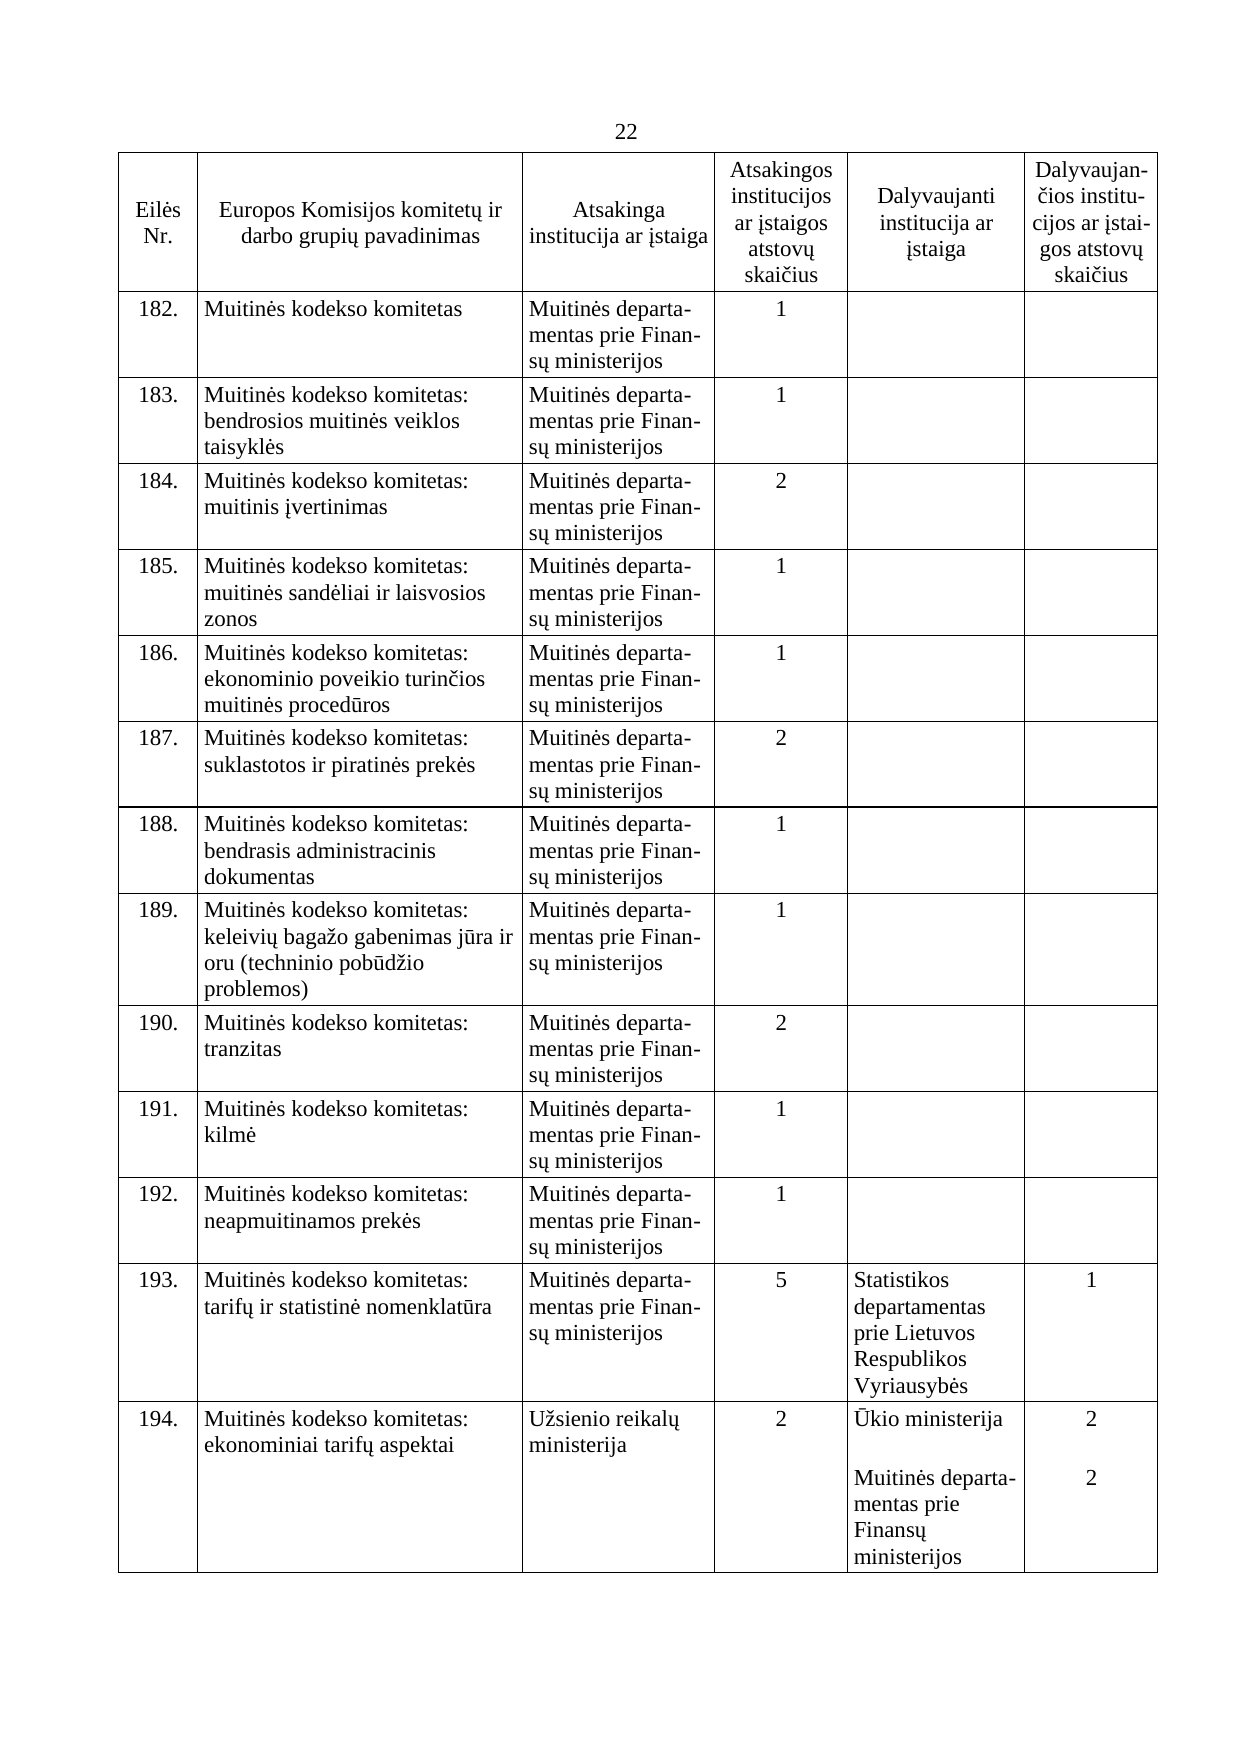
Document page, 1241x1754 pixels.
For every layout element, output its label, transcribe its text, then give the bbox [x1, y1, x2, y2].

table_cell [1025, 894, 1157, 1005]
table_cell [119, 1461, 197, 1572]
table_header Europos Komisijos komitetų ir darbo grupių pavadinimas [198, 153, 522, 291]
table_cell [848, 722, 1024, 806]
table_cell [523, 1461, 714, 1572]
table_cell 185. [119, 550, 197, 634]
table_cell 5 [715, 1264, 847, 1401]
table_cell [848, 636, 1024, 721]
table_cell Muitinės kodekso komitetas: bendrosios muitinės veiklos taisyklės [198, 378, 522, 463]
table_cell 1 [715, 292, 847, 377]
table_cell Muitinės kodekso komitetas: neapmuitinamos prekės [198, 1178, 522, 1262]
table_cell Užsienio reikalų ministerija [523, 1402, 714, 1461]
table_cell [1025, 1092, 1157, 1177]
table_cell 2 [715, 722, 847, 806]
table_cell [848, 464, 1024, 549]
table_cell [848, 378, 1024, 463]
table_cell Muitinės departa­mentas prie Finan­sų ministerijos [523, 808, 714, 892]
table_cell [848, 550, 1024, 634]
table_cell 186. [119, 636, 197, 721]
table_cell [848, 292, 1024, 377]
table_cell 1 [715, 894, 847, 1005]
table_cell 187. [119, 722, 197, 806]
table_cell Muitinės departa­mentas prie Finan­sų ministerijos [523, 1092, 714, 1177]
table_cell Muitinės departa­mentas prie Finan­sų ministerijos [523, 550, 714, 634]
table_cell [198, 1461, 522, 1572]
table_header Dalyvaujan­čios institu­cijos ar įstai­gos atstovų skaičius [1025, 153, 1157, 291]
table_cell Muitinės departa­mentas prie Finan­sų ministerijos [523, 292, 714, 377]
table_cell 193. [119, 1264, 197, 1401]
table_cell Muitinės departa­mentas prie Finan­sų ministerijos [523, 636, 714, 721]
table_cell Muitinės departa­mentas prie Finan­sų ministerijos [523, 722, 714, 806]
table_header Atsakinga institucija ar įstaiga [523, 153, 714, 291]
table_cell 190. [119, 1006, 197, 1091]
table_cell 188. [119, 808, 197, 892]
table_cell Muitinės departa­mentas prie Finan­sų ministerijos [848, 1461, 1024, 1572]
table_cell [1025, 550, 1157, 634]
table_cell [848, 1092, 1024, 1177]
table_cell Muitinės kodekso komitetas: ekonominio poveikio turinčios muitinės procedūros [198, 636, 522, 721]
table_cell 1 [715, 808, 847, 892]
table_cell 1 [715, 636, 847, 721]
table_cell Muitinės kodekso komitetas: bendrasis administracinis dokumentas [198, 808, 522, 892]
table_cell 183. [119, 378, 197, 463]
table_cell Muitinės kodekso komitetas: muitinės sandėliai ir laisvosios zonos [198, 550, 522, 634]
table_cell [1025, 722, 1157, 806]
table_header Atsakingos institucijos ar įstaigos atstovų skaičius [715, 153, 847, 291]
table_cell 182. [119, 292, 197, 377]
table_cell 1 [1025, 1264, 1157, 1401]
table_cell [848, 808, 1024, 892]
table_cell Muitinės kodekso komitetas: kilmė [198, 1092, 522, 1177]
table_header Dalyvaujanti institucija ar įstaiga [848, 153, 1024, 291]
table_cell [1025, 292, 1157, 377]
table_cell Muitinės kodekso komitetas [198, 292, 522, 377]
table_cell 184. [119, 464, 197, 549]
table_cell 2 [715, 1006, 847, 1091]
table_cell Muitinės departa­mentas prie Finan­sų ministerijos [523, 1006, 714, 1091]
table_cell 189. [119, 894, 197, 1005]
table_cell Muitinės departa­mentas prie Finan­sų ministerijos [523, 464, 714, 549]
table_cell 192. [119, 1178, 197, 1262]
table_cell Muitinės kodekso komitetas: muitinis įvertinimas [198, 464, 522, 549]
table_cell [1025, 464, 1157, 549]
table_cell 1 [715, 378, 847, 463]
table_cell [1025, 1006, 1157, 1091]
table_cell Muitinės kodekso komitetas: keleivių bagažo gabenimas jūra ir oru (techninio pobūdžio problemos) [198, 894, 522, 1005]
table_cell 2 [715, 1402, 847, 1461]
table_cell Muitinės kodekso komitetas: tranzitas [198, 1006, 522, 1091]
table_cell Muitinės kodekso komitetas: suklastotos ir piratinės prekės [198, 722, 522, 806]
table_cell 1 [715, 550, 847, 634]
table_cell [1025, 1178, 1157, 1262]
table_cell 191. [119, 1092, 197, 1177]
table_cell [848, 1178, 1024, 1262]
table_cell Muitinės kodekso komitetas: ekonominiai tarifų aspektai [198, 1402, 522, 1461]
table_cell [1025, 636, 1157, 721]
table_cell 2 [1025, 1461, 1157, 1572]
table_cell [848, 894, 1024, 1005]
table_cell 2 [715, 464, 847, 549]
table_cell Muitinės departa­mentas prie Finan­sų ministerijos [523, 1178, 714, 1262]
table_cell 194. [119, 1402, 197, 1461]
table_cell [1025, 808, 1157, 892]
table_cell Muitinės departa­mentas prie Finan­sų ministerijos [523, 1264, 714, 1401]
table_header Eilės Nr. [119, 153, 197, 291]
table_cell 1 [715, 1178, 847, 1262]
table_cell [1025, 378, 1157, 463]
table_cell Muitinės kodekso komitetas: tarifų ir statistinė nomenklatūra [198, 1264, 522, 1401]
table_cell Statistikos departamentas prie Lietuvos Respublikos Vyriausybės [848, 1264, 1024, 1401]
table_cell 2 [1025, 1402, 1157, 1461]
table_cell Ūkio ministerija [848, 1402, 1024, 1461]
table_cell Muitinės departa­mentas prie Finan­sų ministerijos [523, 378, 714, 463]
table_cell [848, 1006, 1024, 1091]
table_cell Muitinės departa­mentas prie Finan­sų ministerijos [523, 894, 714, 1005]
table_cell [715, 1461, 847, 1572]
table_cell 1 [715, 1092, 847, 1177]
